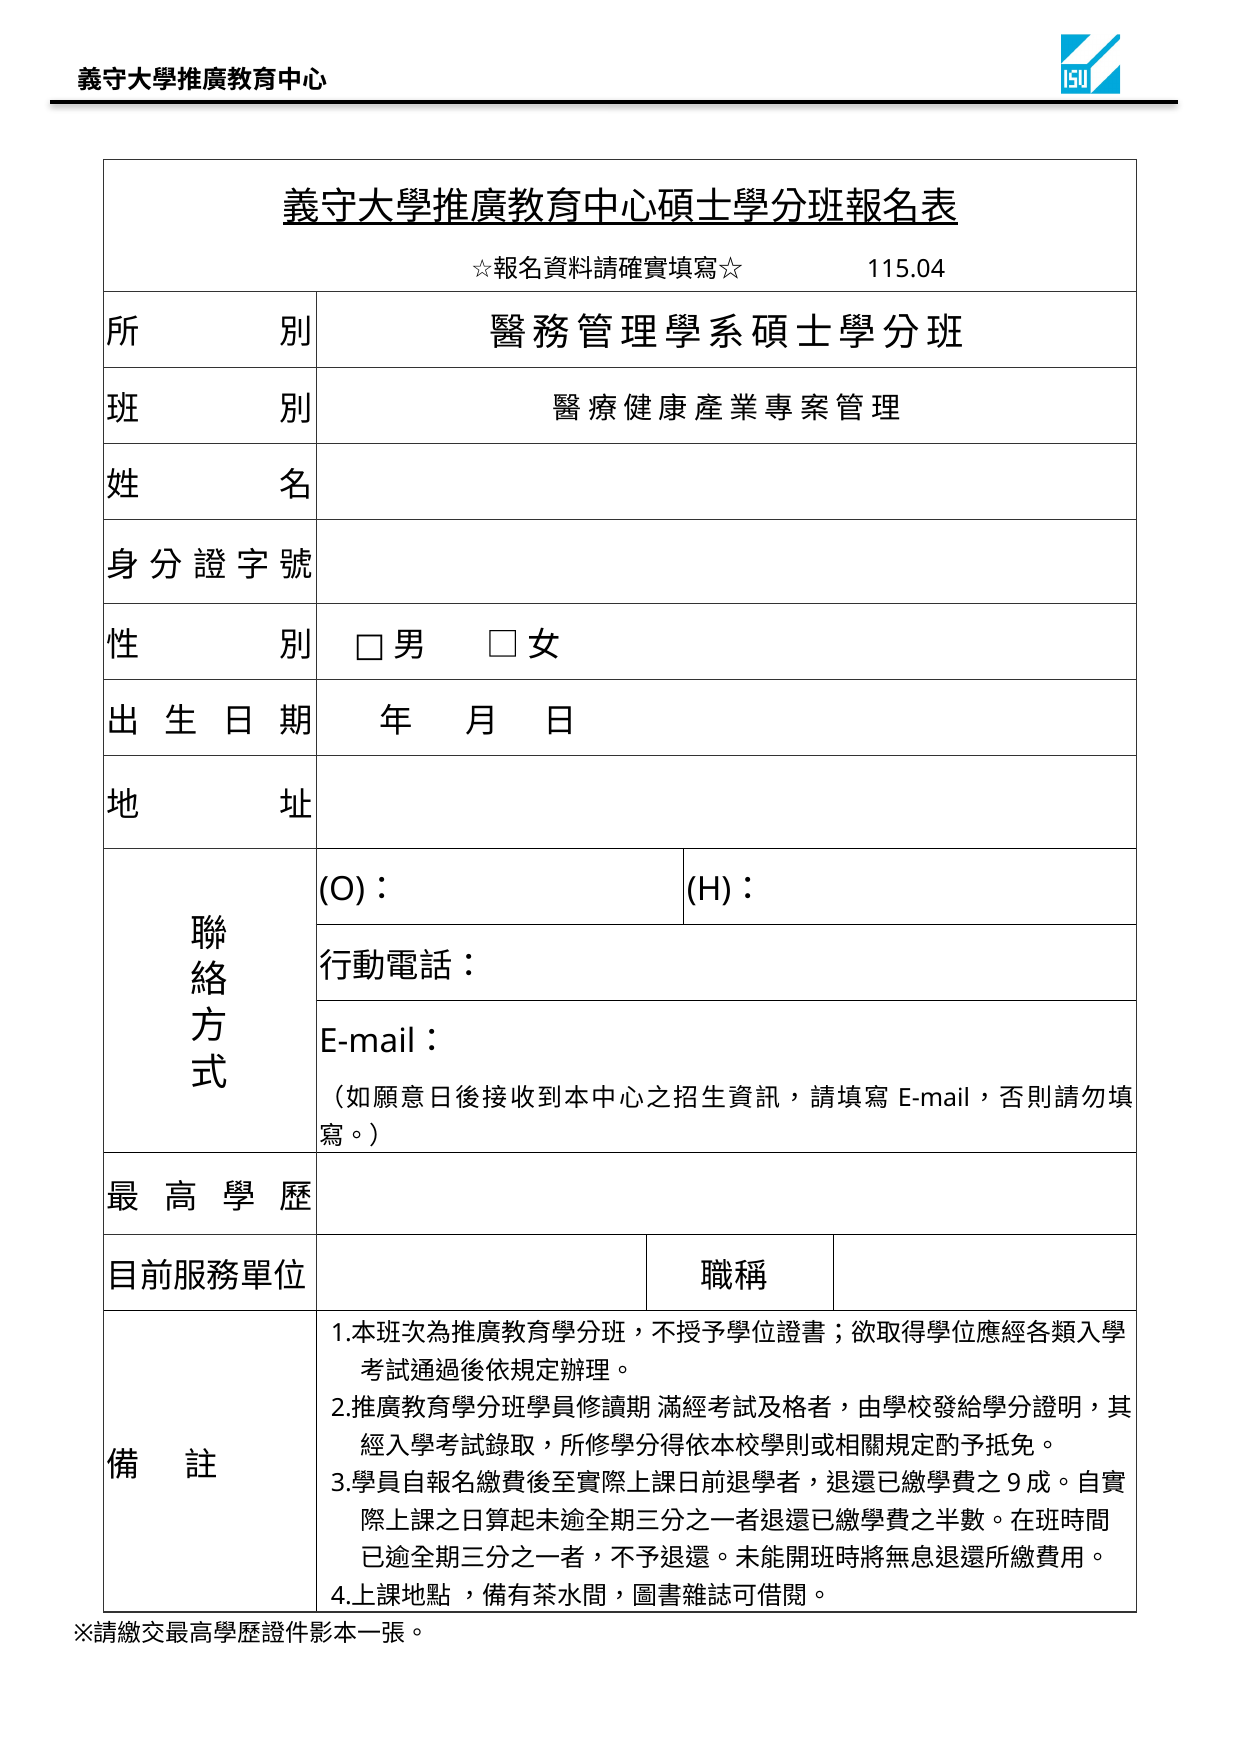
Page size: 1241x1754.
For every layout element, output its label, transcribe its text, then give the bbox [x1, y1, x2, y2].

table_cell 職稱 [647, 1235, 833, 1310]
table_cell □ 男 □ 女 [317, 604, 1136, 679]
table_cell 最高學歷 [104, 1153, 316, 1234]
table_cell 出生日期 [104, 680, 316, 755]
table_cell 醫療健康產業專案管理 [317, 368, 1136, 443]
picture [1082, 70, 1086, 87]
table_header 義守大學推廣教育中心碩士學分班報名表 ☆報名資料請確實填寫☆ 115.04 [104, 160, 1136, 291]
table_cell [317, 1153, 1136, 1234]
table_cell [317, 444, 1136, 519]
table_cell 性別 [104, 604, 316, 679]
table_cell [317, 1235, 646, 1310]
table_cell [834, 1235, 1136, 1310]
picture [1091, 40, 1121, 94]
table_cell 姓名 [104, 444, 316, 519]
text ※請繳交最高學歷證件影本一張。 [42, 1612, 1197, 1650]
table_cell 所別 [104, 292, 316, 367]
table_cell (H)： [684, 849, 1136, 924]
table_cell 1.本班次為推廣教育學分班，不授予學位證書；欲取得學位應經各類入學考試通過後依規定辦理。 2.推廣教育學分班學員修讀期 滿經考試及格者，由學校發給學分證明，其經入學考試錄取，所修學分得依本校學則或相關規定酌予抵免。 3.學員自報名繳費後至實際上課日前退學者，退還已繳學費之9成。自實際上課之日算起未逾全期三分之一者退還已繳學費之半數。在班時間已逾全期三分之一者，不予退還。未能開班時將無息退還所繳費用。 4.上課地點 ，備有茶水間，圖書雜誌可借閱。 [317, 1311, 1136, 1611]
table_cell 聯 絡 方 式 [104, 849, 316, 1152]
table_cell (O)： [317, 849, 683, 924]
table_cell 身分證字號 [104, 520, 316, 603]
table_cell 班別 [104, 368, 316, 443]
table_cell 行動電話： [317, 925, 1136, 1000]
table_cell 醫務管理學系碩士學分班 [317, 292, 1136, 367]
table_cell [317, 520, 1136, 603]
table_cell 地址 [104, 756, 316, 848]
table_cell E-mail： [317, 1001, 1136, 1076]
picture [1063, 34, 1116, 64]
table_cell 目前服務單位 [104, 1235, 316, 1310]
table_cell （如願意日後接收到本中心之招生資訊，請填寫E-mail，否則請勿填寫。） [317, 1076, 1136, 1152]
picture [1065, 70, 1081, 87]
table_cell [317, 756, 1136, 848]
table_cell 備 註 [104, 1311, 316, 1611]
table_cell 年 月 日 [317, 680, 1136, 755]
